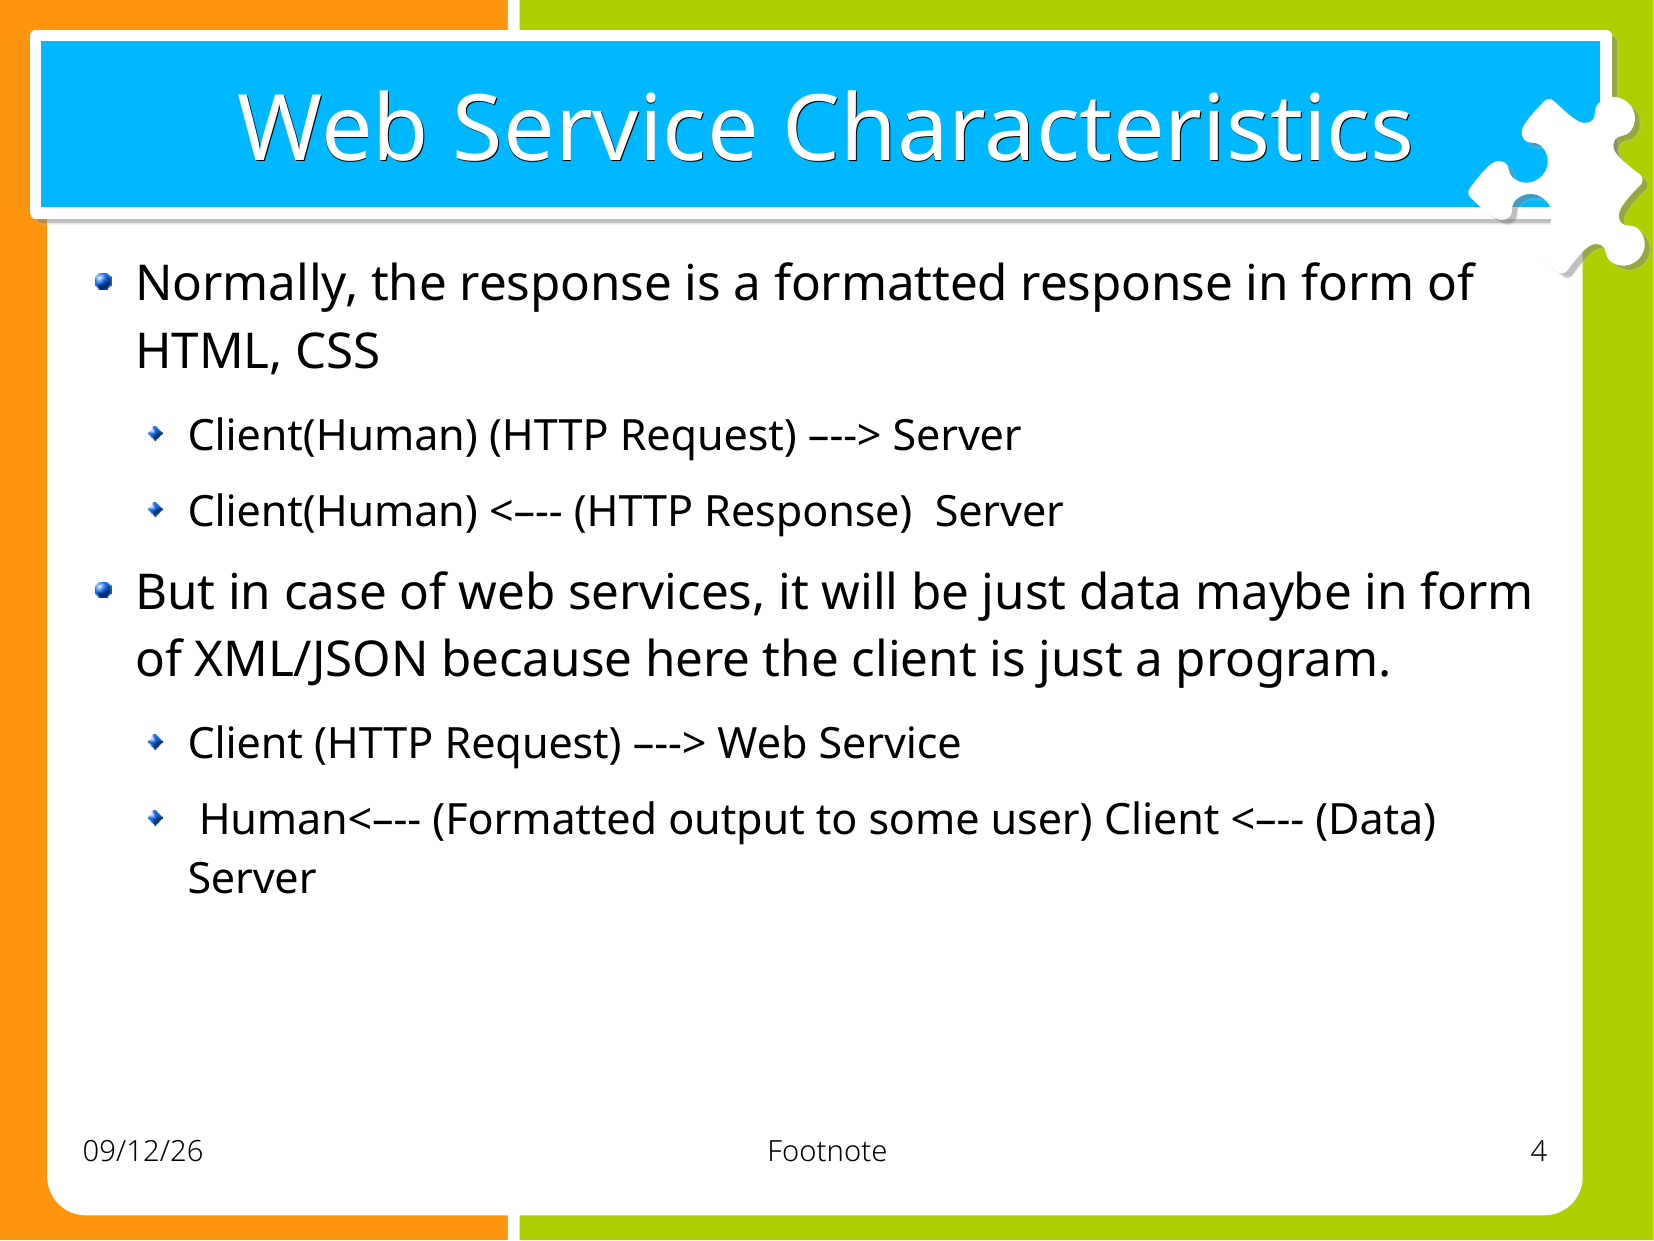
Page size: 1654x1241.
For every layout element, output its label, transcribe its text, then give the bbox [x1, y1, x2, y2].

list Normally, the response is a formatted response in form of HTML, CSS Client(Human) (HTTP Request) –--> Server Client(Human) <–-- (HTTP Response) Server But in case of web services, it will be just data maybe in form of XML/JSON because here the client is just a program. Client (HTTP Request) –--> Web Service Human<–-- (Formatted output to some user) Client <–-- (Data) Server [82, 248, 1538, 968]
title Web Service Characteristics [82, 49, 1571, 201]
